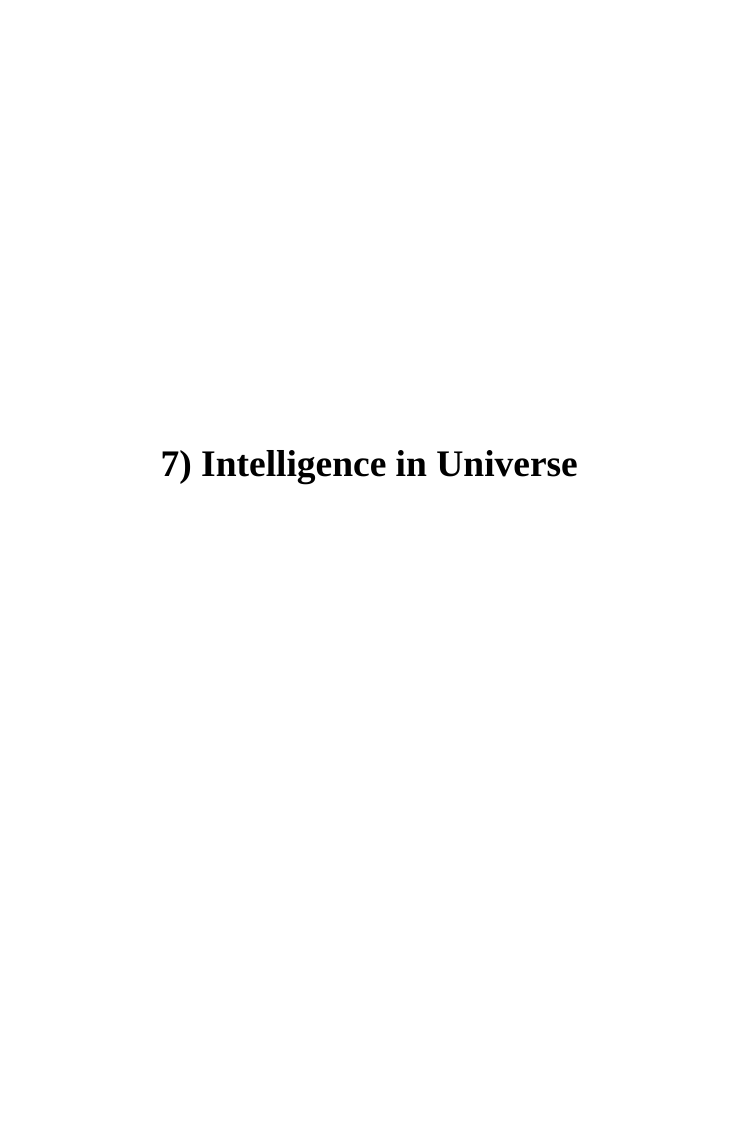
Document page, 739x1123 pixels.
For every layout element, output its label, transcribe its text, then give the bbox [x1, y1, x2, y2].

subtitle 7) Intelligence in Universe [118, 442, 620, 485]
